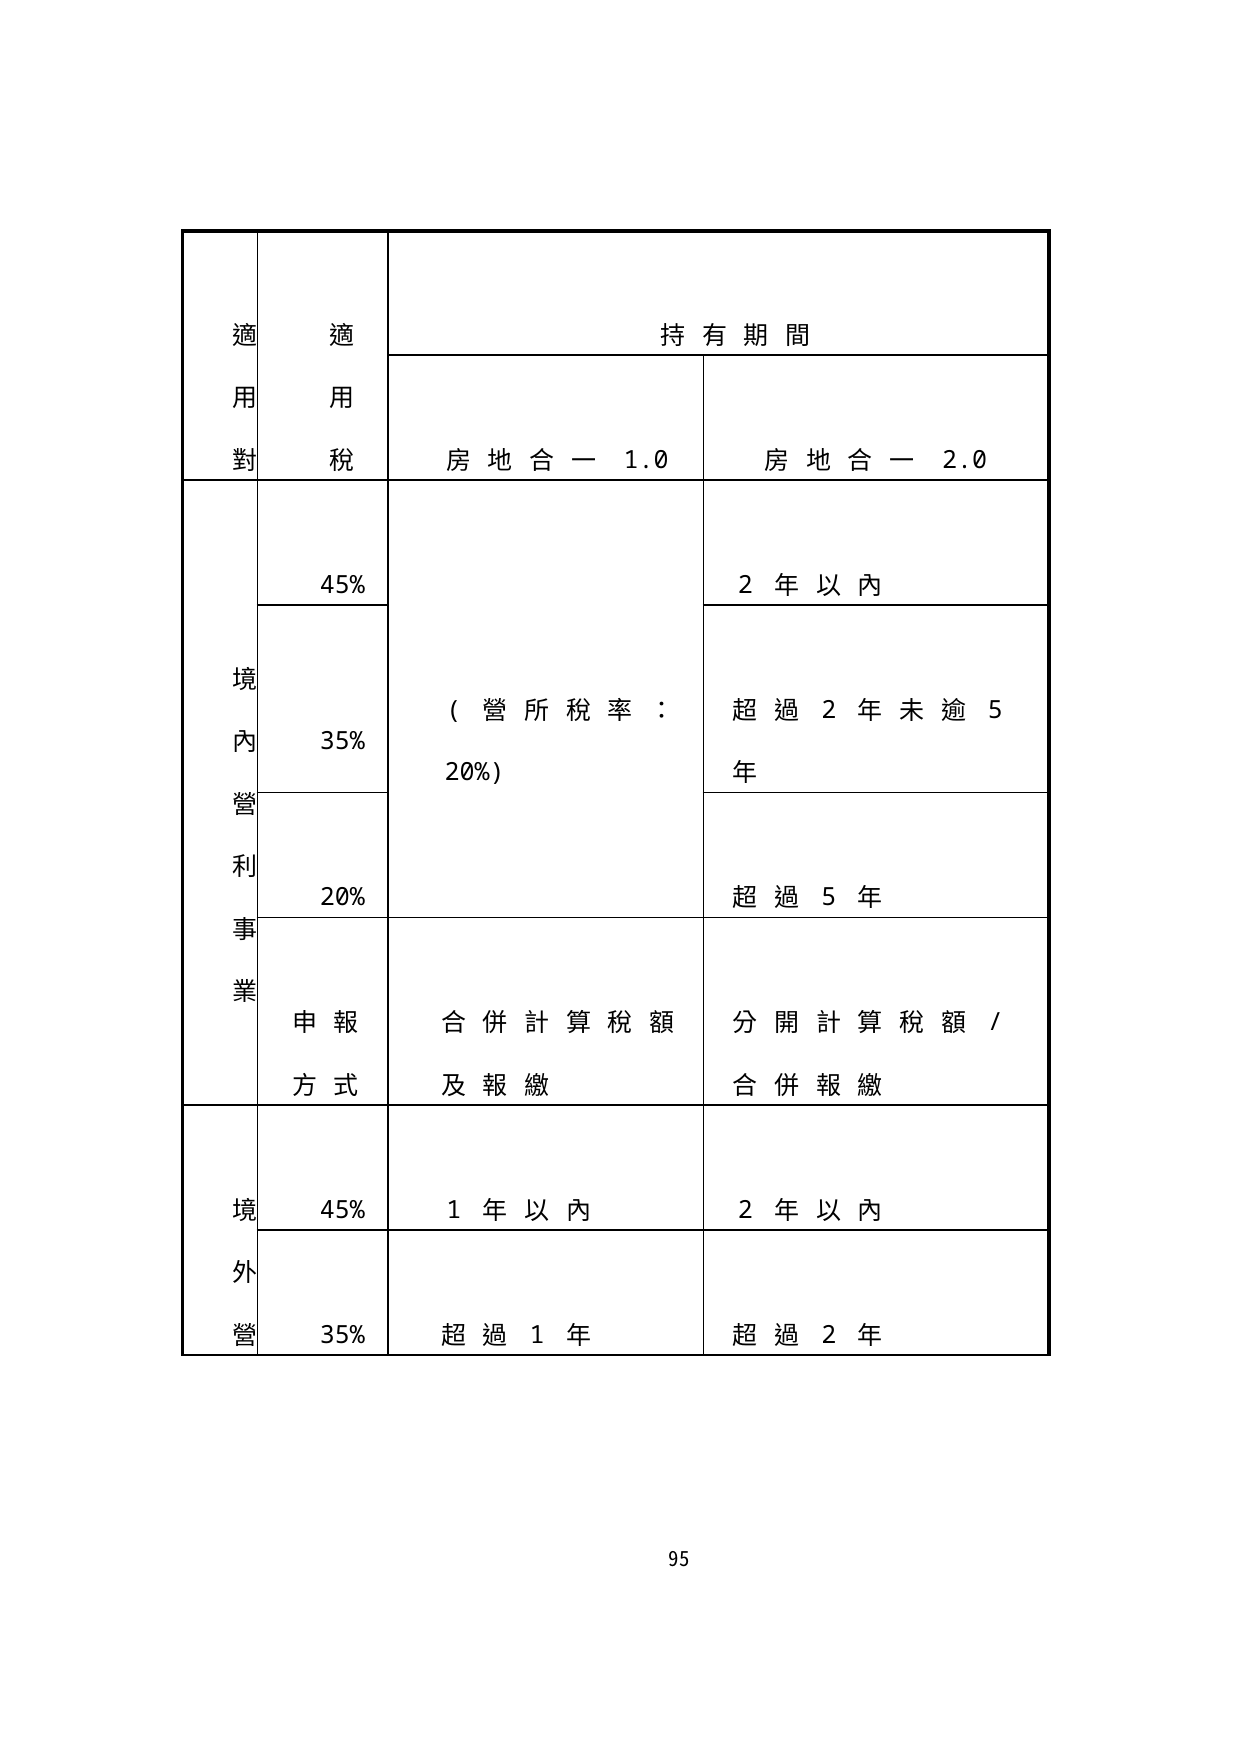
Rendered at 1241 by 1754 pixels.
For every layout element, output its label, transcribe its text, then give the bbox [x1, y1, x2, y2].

table_cell 20% [258, 793, 387, 917]
table_cell 合併計算稅額及報繳 [389, 918, 703, 1104]
table_cell 超過2年未逾5年 [704, 606, 1047, 792]
table_cell 1年以內 [389, 1106, 703, 1229]
table_cell 超過1年 [389, 1231, 703, 1354]
table_cell 2年以內 [704, 481, 1047, 604]
table_cell 45% [258, 481, 387, 604]
table_cell 超過5年 [704, 793, 1047, 917]
table_cell 分開計算稅額/合併報繳 [704, 918, 1047, 1104]
table_cell 35% [258, 606, 387, 792]
table_cell 境外營利事業 [184, 1106, 257, 1354]
table_cell 房地合一2.0 [704, 356, 1047, 479]
table_cell 35% [258, 1231, 387, 1354]
table_cell 境內營利事業 [184, 481, 257, 1104]
table_header 適用對象 [184, 233, 257, 479]
table_cell 2年以內 [704, 1106, 1047, 1229]
table_cell (營所稅率：20%) [389, 481, 703, 917]
table_header 適用稅率 [258, 233, 387, 479]
table_cell 超過2年 [704, 1231, 1047, 1354]
table_header 持有期間 [389, 233, 1047, 354]
table_cell 房地合一1.0 [389, 356, 703, 479]
table_cell 申報方式 [258, 918, 387, 1104]
table_cell 45% [258, 1106, 387, 1229]
